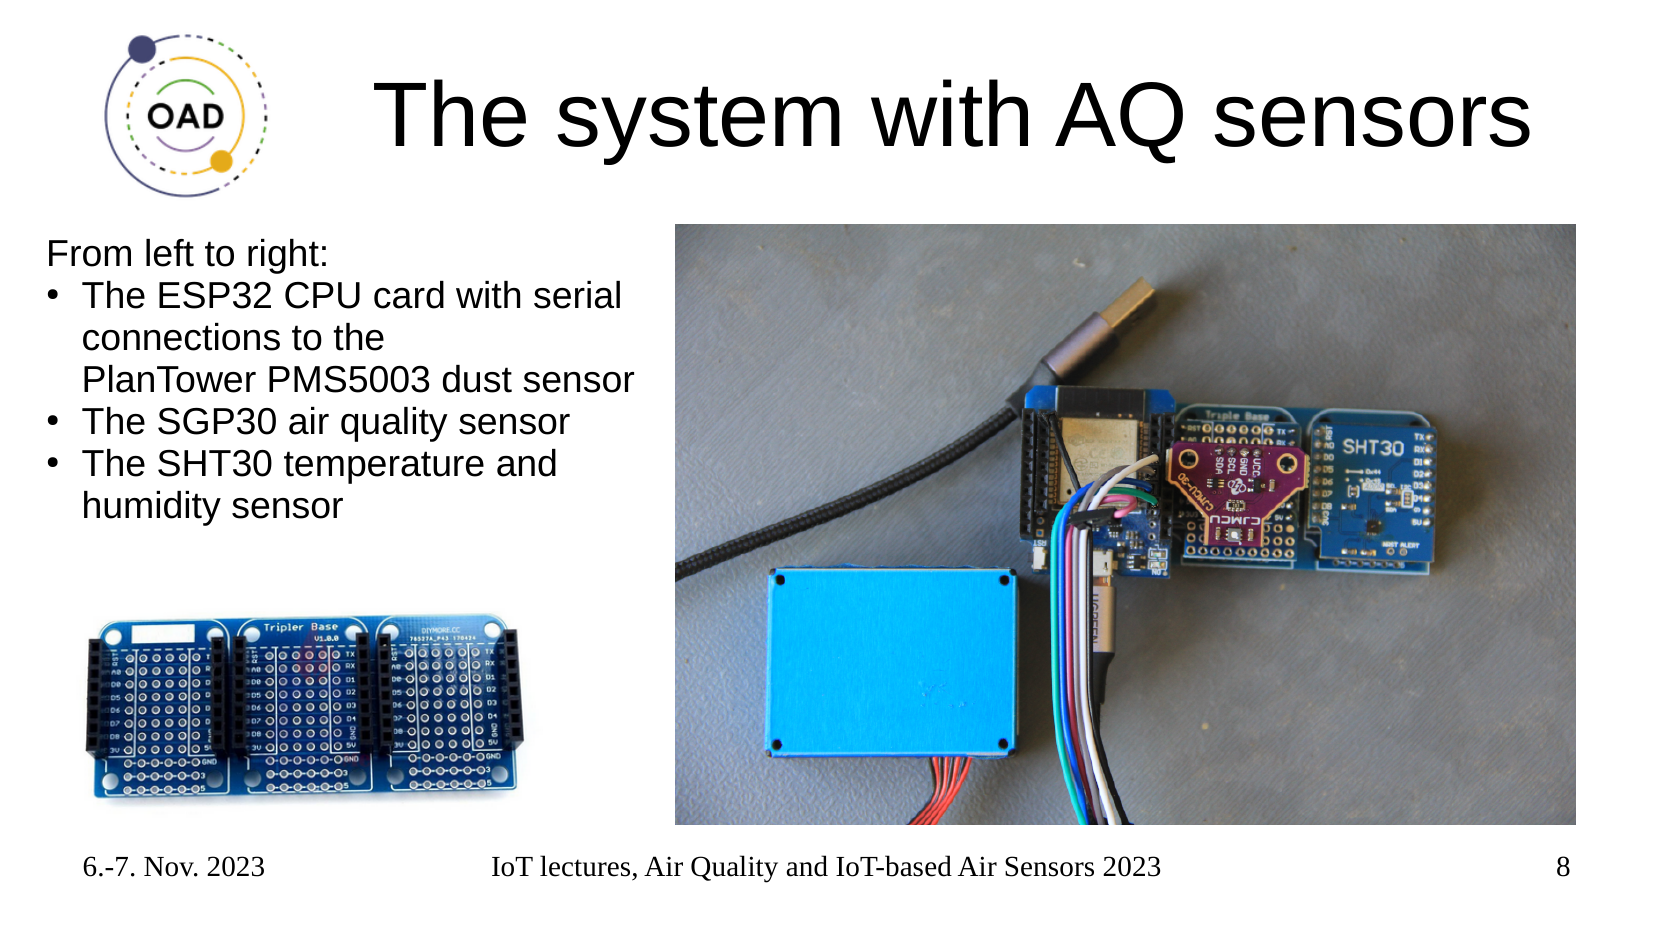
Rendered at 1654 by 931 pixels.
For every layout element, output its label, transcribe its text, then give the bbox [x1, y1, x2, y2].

picture [675, 224, 1576, 826]
picture [64, 20, 295, 218]
text_box From left to right: The ESP32 CPU card with serial connections to the PlanTower PMS5003 dust sensor The SGP30 air quality sensor The SHT30 temperature and humidity sensor [31, 225, 650, 576]
picture [66, 587, 563, 842]
title The system with AQ sensors [295, 12, 1613, 218]
